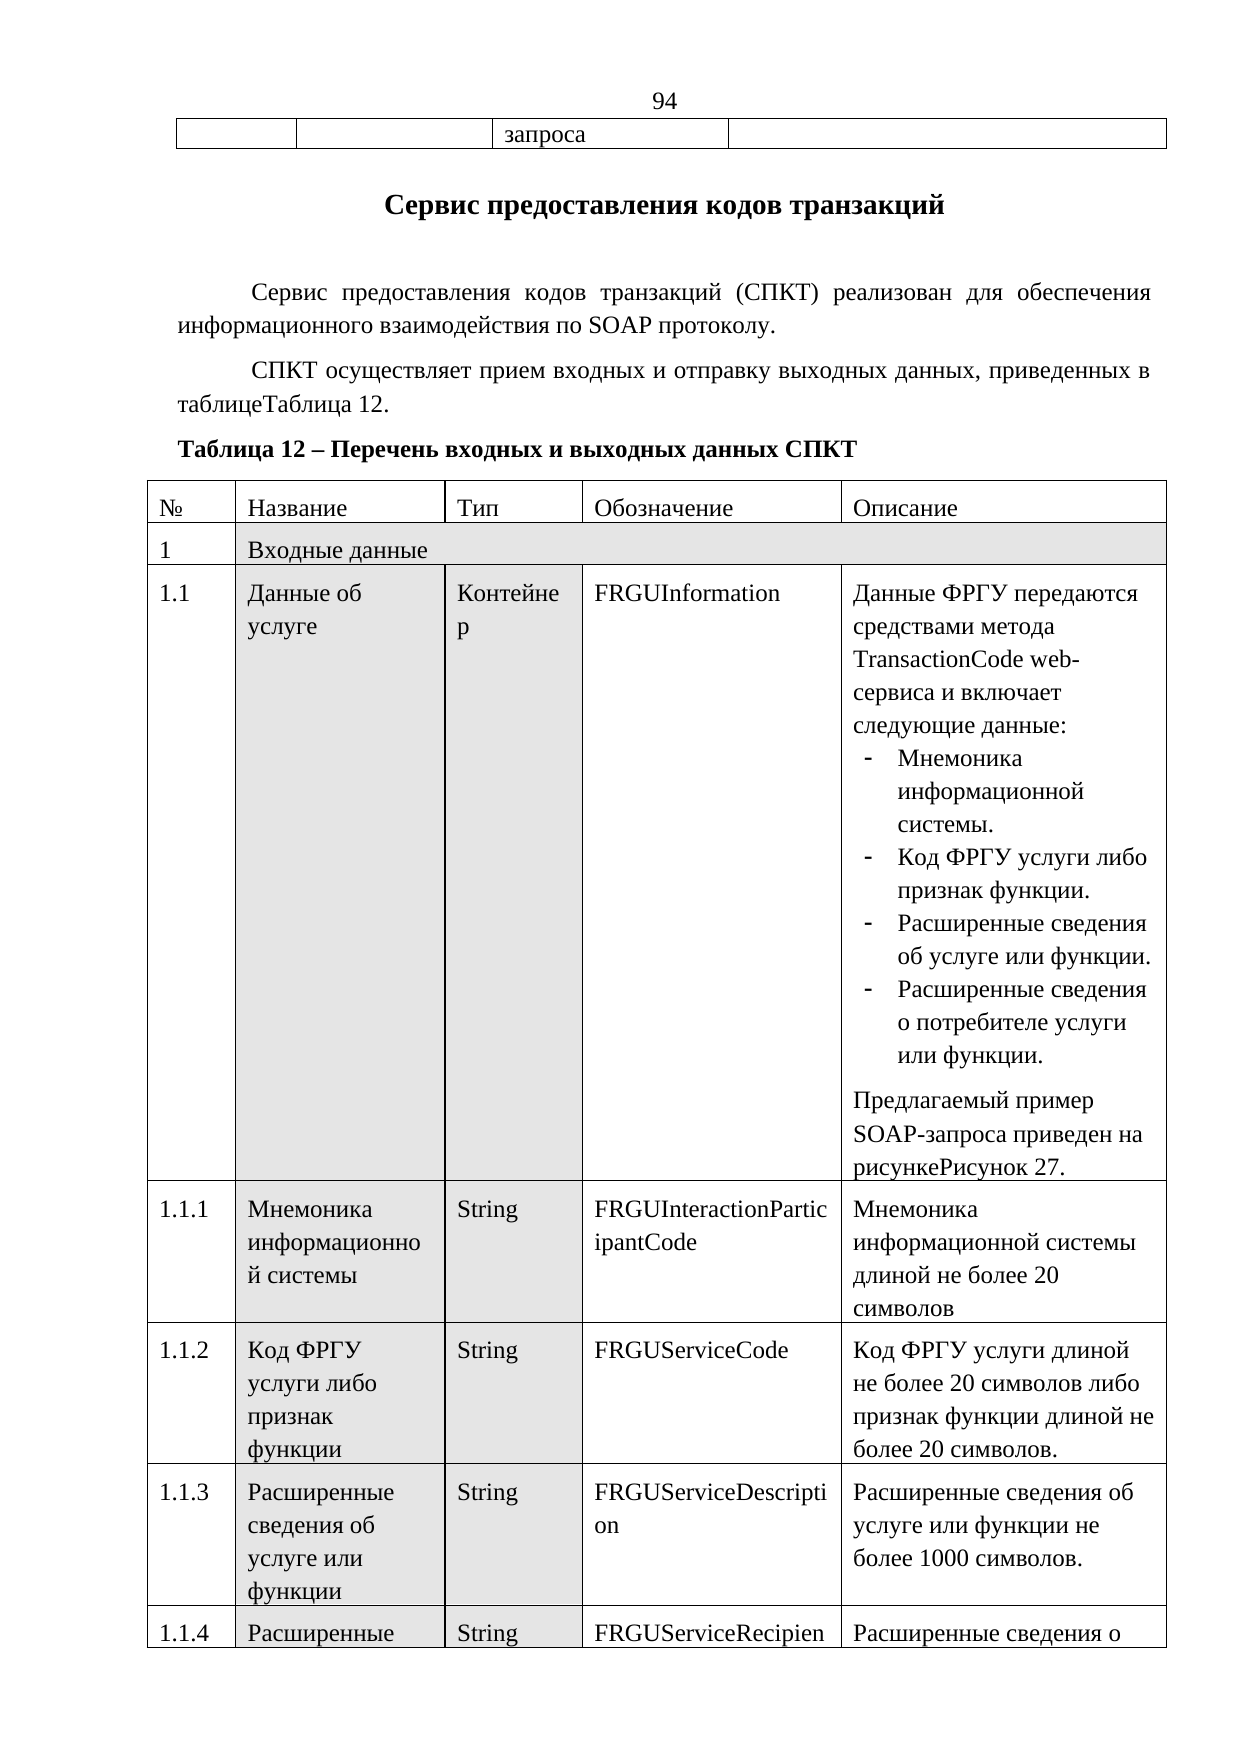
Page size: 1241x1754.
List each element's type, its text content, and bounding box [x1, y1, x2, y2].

table_cell запроса [493, 119, 728, 148]
table_cell [729, 119, 1166, 148]
table_cell String [446, 1464, 582, 1604]
text Сервис предоставления кодов транзакций [177, 187, 1152, 221]
table_cell Расширенные сведения о [842, 1606, 1166, 1647]
table_cell Расширенные [236, 1606, 444, 1647]
table_cell [177, 119, 296, 148]
table_cell String [446, 1181, 582, 1322]
table_cell Данные об услуге [236, 565, 444, 1180]
table_header № [148, 481, 235, 522]
text Сервис предоставления кодов транзакций (СПКТ) реализован для обеспечения информационного взаимодействия по SOAP протоколу. [177, 277, 1152, 339]
table_cell 1.1.4 [148, 1606, 235, 1647]
table_cell FRGUServiceRecipien [583, 1606, 841, 1647]
table_header Обозначение [583, 481, 841, 522]
table_cell FRGUServiceCode [583, 1323, 841, 1463]
table_cell FRGUInformation [583, 565, 841, 1180]
table_cell Код ФРГУ услуги длиной не более 20 символов либо признак функции длиной не более 20 символов. [842, 1323, 1166, 1463]
table_cell 1.1 [148, 565, 235, 1180]
table_header Тип [446, 481, 582, 522]
table_cell Контейнер [446, 565, 582, 1180]
table_cell 1.1.3 [148, 1464, 235, 1604]
table_cell Данные ФРГУ передаются средствами метода TransactionCode web-сервиса и включает следующие данные: Мнемоника информационной системы. Код ФРГУ услуги либо признак функции. Расширенные сведения об услуге или функции. Расширенные сведения о потребителе услуги или функции. Предлагаемый пример SOAP-запроса приведен на рисункеРисунок 27. [842, 565, 1166, 1180]
text СПКТ осуществляет прием входных и отправку выходных данных, приведенных в таблицеТаблица 12. [177, 356, 1152, 417]
table_cell String [446, 1606, 582, 1647]
table_cell Расширенные сведения об услуге или функции не более 1000 символов. [842, 1464, 1166, 1604]
table_cell FRGUServiceDescription [583, 1464, 841, 1604]
table_cell Входные данные [236, 523, 1166, 564]
table_cell 1 [148, 523, 235, 564]
table_cell Мнемоника информационной системы длиной не более 20 символов [842, 1181, 1166, 1322]
table_cell String [446, 1323, 582, 1463]
table_cell [297, 119, 492, 148]
table_header Описание [842, 481, 1166, 522]
table_cell 1.1.1 [148, 1181, 235, 1322]
text Таблица 12 – Перечень входных и выходных данных СПКТ [177, 434, 1152, 463]
table_cell Код ФРГУ услуги либо признак функции [236, 1323, 444, 1463]
table_cell Мнемоника информационной системы [236, 1181, 444, 1322]
table_cell FRGUInteractionPartiсipantCode [583, 1181, 841, 1322]
table_header Название [236, 481, 444, 522]
table_cell 1.1.2 [148, 1323, 235, 1463]
table_cell Расширенные сведения об услуге или функции [236, 1464, 444, 1604]
